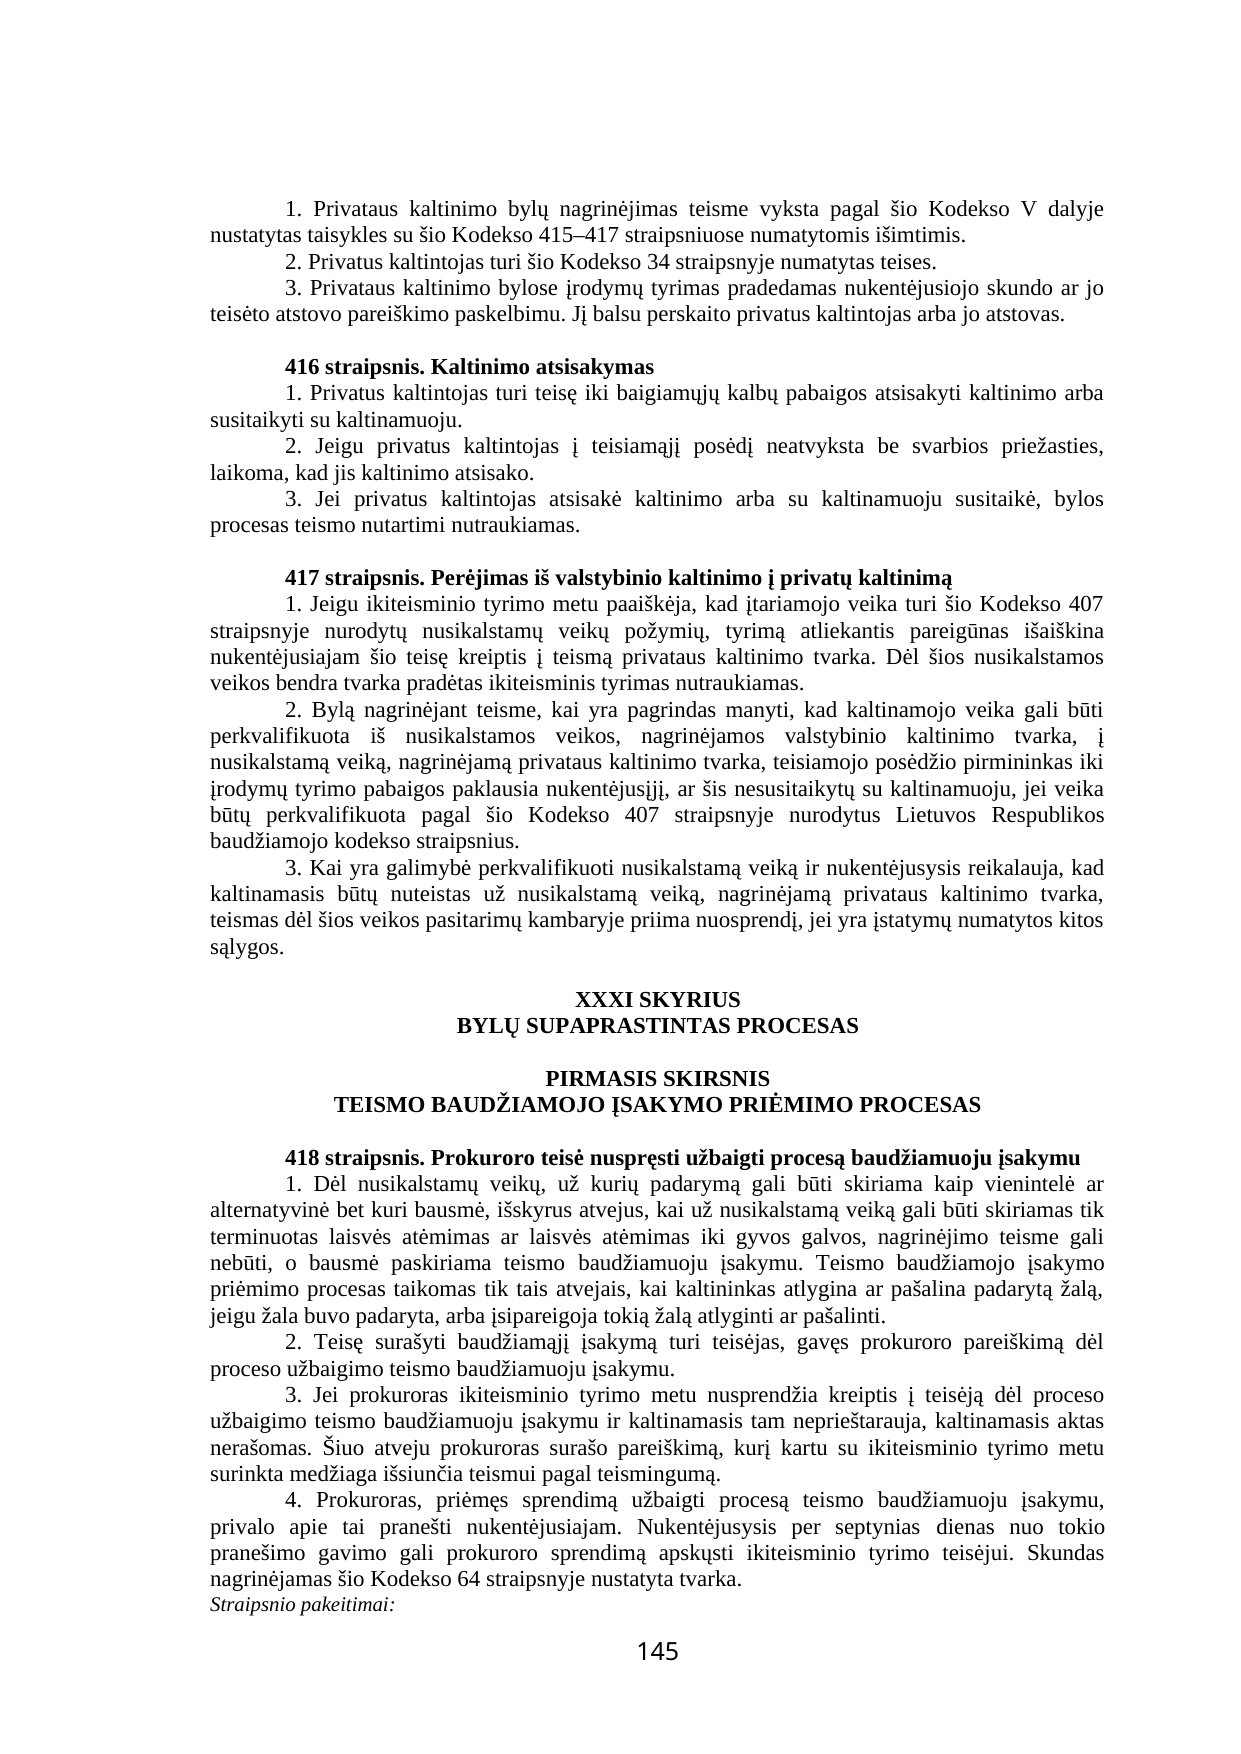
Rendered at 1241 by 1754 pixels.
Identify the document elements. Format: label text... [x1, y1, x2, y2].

text 3. Privataus kaltinimo bylose įrodymų tyrimas pradedamas nukentėjusiojo skundo ar jo teisėto atstovo pareiškimo paskelbimu. Jį balsu perskaito privatus kaltintojas arba jo atstovas. [210, 274, 1106, 327]
text 2. Jeigu privatus kaltintojas į teisiamąjį posėdį neatvyksta be svarbios priežasties, laikoma, kad jis kaltinimo atsisako. [210, 432, 1106, 485]
text 1. Privatus kaltintojas turi teisę iki baigiamųjų kalbų pabaigos atsisakyti kaltinimo arba susitaikyti su kaltinamuoju. [210, 379, 1106, 432]
text 2. Privatus kaltintojas turi šio Kodekso 34 straipsnyje numatytas teises. [210, 248, 1106, 274]
text 417 straipsnis. Perėjimas iš valstybinio kaltinimo į privatų kaltinimą [210, 564, 1106, 590]
text 3. Jei privatus kaltintojas atsisakė kaltinimo arba su kaltinamuoju susitaikė, bylos procesas teismo nutartimi nutraukiamas. [210, 485, 1106, 538]
text 4. Prokuroras, priėmęs sprendimą užbaigti procesą teismo baudžiamuoju įsakymu, privalo apie tai pranešti nukentėjusiajam. Nukentėjusysis per septynias dienas nuo tokio pranešimo gavimo gali prokuroro sprendimą apskųsti ikiteisminio tyrimo teisėjui. Skundas nagrinėjamas šio Kodekso 64 straipsnyje nustatyta tvarka. [210, 1486, 1106, 1592]
text 1. Jeigu ikiteisminio tyrimo metu paaiškėja, kad įtariamojo veika turi šio Kodekso 407 straipsnyje nurodytų nusikalstamų veikų požymių, tyrimą atliekantis pareigūnas išaiškina nukentėjusiajam šio teisę kreiptis į teismą privataus kaltinimo tvarka. Dėl šios nusikalstamos veikos bendra tvarka pradėtas ikiteisminis tyrimas nutraukiamas. [210, 590, 1106, 696]
text Straipsnio pakeitimai: [210, 1592, 1106, 1616]
text 416 straipsnis. Kaltinimo atsisakymas [210, 353, 1106, 379]
text 418 straipsnis. Prokuroro teisė nuspręsti užbaigti procesą baudžiamuoju įsakymu [285, 1144, 1106, 1170]
text Bylų SUPAPRASTINTAS procesas [210, 1012, 1106, 1038]
text TEISMO Baudžiamojo įsakymo PRIĖMIMO procesas [210, 1091, 1106, 1117]
subtitle Pirmasis skirsnis [210, 1065, 1106, 1091]
text 1. Privataus kaltinimo bylų nagrinėjimas teisme vyksta pagal šio Kodekso V dalyje nustatytas taisykles su šio Kodekso 415–417 straipsniuose numatytomis išimtimis. [210, 195, 1106, 248]
text 3. Jei prokuroras ikiteisminio tyrimo metu nusprendžia kreiptis į teisėją dėl proceso užbaigimo teismo baudžiamuoju įsakymu ir kaltinamasis tam neprieštarauja, kaltinamasis aktas nerašomas. Šiuo atveju prokuroras surašo pareiškimą, kurį kartu su ikiteisminio tyrimo metu surinkta medžiaga išsiunčia teismui pagal teismingumą. [210, 1381, 1106, 1486]
text 2. Teisę surašyti baudžiamąjį įsakymą turi teisėjas, gavęs prokuroro pareiškimą dėl proceso užbaigimo teismo baudžiamuoju įsakymu. [210, 1328, 1106, 1381]
text 2. Bylą nagrinėjant teisme, kai yra pagrindas manyti, kad kaltinamojo veika gali būti perkvalifikuota iš nusikalstamos veikos, nagrinėjamos valstybinio kaltinimo tvarka, į nusikalstamą veiką, nagrinėjamą privataus kaltinimo tvarka, teisiamojo posėdžio pirmininkas iki įrodymų tyrimo pabaigos paklausia nukentėjusįjį, ar šis nesusitaikytų su kaltinamuoju, jei veika būtų perkvalifikuota pagal šio Kodekso 407 straipsnyje nurodytus Lietuvos Respublikos baudžiamojo kodekso straipsnius. [210, 696, 1106, 854]
text 3. Kai yra galimybė perkvalifikuoti nusikalstamą veiką ir nukentėjusysis reikalauja, kad kaltinamasis būtų nuteistas už nusikalstamą veiką, nagrinėjamą privataus kaltinimo tvarka, teismas dėl šios veikos pasitarimų kambaryje priima nuosprendį, jei yra įstatymų numatytos kitos sąlygos. [210, 854, 1106, 959]
text 1. Dėl nusikalstamų veikų, už kurių padarymą gali būti skiriama kaip vienintelė ar alternatyvinė bet kuri bausmė, išskyrus atvejus, kai už nusikalstamą veiką gali būti skiriamas tik terminuotas laisvės atėmimas ar laisvės atėmimas iki gyvos galvos, nagrinėjimo teisme gali nebūti, o bausmė paskiriama teismo baudžiamuoju įsakymu. Teismo baudžiamojo įsakymo priėmimo procesas taikomas tik tais atvejais, kai kaltininkas atlygina ar pašalina padarytą žalą, jeigu žala buvo padaryta, arba įsipareigoja tokią žalą atlyginti ar pašalinti. [210, 1170, 1106, 1328]
subtitle XXXI skyrius [210, 986, 1106, 1012]
